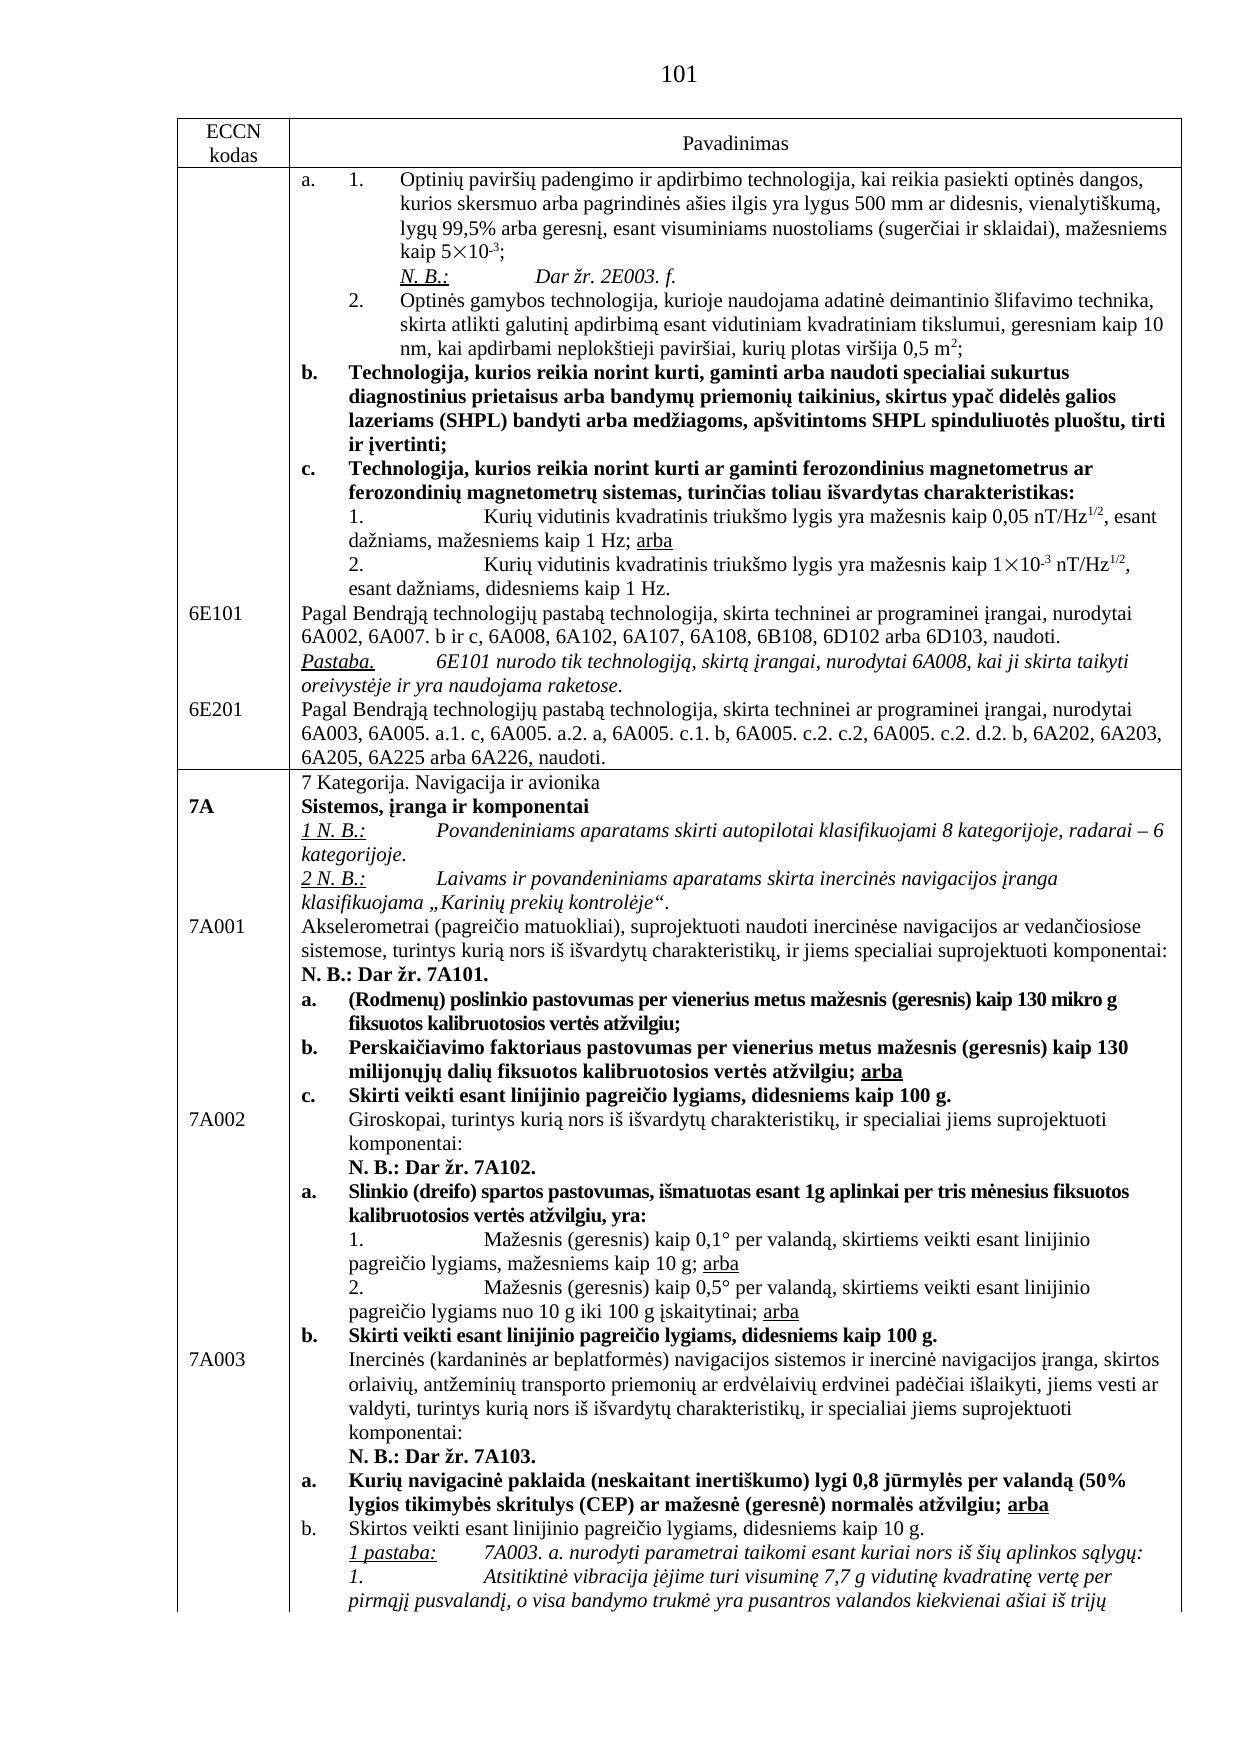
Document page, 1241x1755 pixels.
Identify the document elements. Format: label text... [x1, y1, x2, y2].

table_cell Akselerometrai (pagreičio matuokliai), suprojektuoti naudoti inercinėse navigacijos ar vedančiosiose sistemose, turintys kurią nors iš išvardytų charakteristikų, ir jiems specialiai suprojektuoti komponentai: N. B.: Dar žr. 7A101. [290, 914, 1181, 986]
table_cell [178, 1227, 289, 1323]
table_cell Skirtos veikti esant linijinio pagreičio lygiams, didesniems kaip 10 g. [337, 1516, 1181, 1540]
table_cell [178, 1035, 289, 1083]
table_cell [178, 360, 289, 456]
table_cell a. [290, 168, 337, 263]
table_cell Technologija, kurios reikia norint kurti, gaminti arba naudoti specialiai sukurtus diagnostinius prietaisus arba bandymų priemonių taikinius, skirtus ypač didelės galios lazeriams (SHPL) bandyti arba medžiagoms, apšvitintoms SHPL spinduliuotės pluoštu, tirti ir įvertinti; [337, 360, 1181, 456]
table_cell 1 pastaba: 7A003. a. nurodyti parametrai taikomi esant kuriai nors iš šių aplinkos sąlygų: 1. Atsitiktinė vibracija įėjime turi visuminę 7,7 g vidutinę kvadratinę vertę per pirmąjį pusvalandį, o visa bandymo trukmė yra pusantros valandos kiekvienai ašiai iš trijų [337, 1540, 1181, 1612]
table_cell [178, 1516, 289, 1540]
table_cell [290, 1540, 337, 1612]
table_cell 2. [337, 288, 389, 360]
table_cell Optinių paviršių padengimo ir apdirbimo technologija, kai reikia pasiekti optinės dangos, kurios skersmuo arba pagrindinės ašies ilgis yra lygus 500 mm ar didesnis, vienalytiškumą, lygų 99,5% arba geresnį, esant visuminiams nuostoliams (sugerčiai ir sklaidai), mažesniems kaip 5103; [389, 168, 1181, 263]
table_cell 2. Kurių vidutinis kvadratinis triukšmo lygis yra mažesnis kaip 1103 nT/Hz1/2, esant dažniams, didesniems kaip 1 Hz. [337, 552, 1181, 600]
table_cell [178, 168, 289, 263]
table_cell Technologija, kurios reikia norint kurti ar gaminti ferozondinius magnetometrus ar ferozondinių magnetometrų sistemas, turinčias toliau išvardytas charakteristikas: [337, 456, 1181, 504]
table_cell [290, 288, 337, 360]
table_cell [290, 504, 337, 552]
table_cell 7A003 [178, 1348, 289, 1468]
table_header ECCN kodas [178, 119, 289, 167]
table_cell c. [290, 1083, 337, 1107]
table_cell a. [290, 1468, 337, 1516]
table_cell [178, 1323, 289, 1347]
table_cell Skirti veikti esant linijinio pagreičio lygiams, didesniems kaip 100 g. [337, 1323, 1181, 1347]
table_cell 7A [178, 794, 289, 914]
table_cell b. [290, 1035, 337, 1083]
table_cell [178, 1083, 289, 1107]
table_cell Kurių navigacinė paklaida (neskaitant inertiškumo) lygi 0,8 jūrmylės per valandą (50% lygios tikimybės skritulys (CEP) ar mažesnė (geresnė) normalės atžvilgiu; arba [337, 1468, 1181, 1516]
table_cell 7 Kategorija. Navigacija ir avionika [290, 770, 1181, 794]
table_cell Perskaičiavimo faktoriaus pastovumas per vienerius metus mažesnis (geresnis) kaip 130 milijonųjų dalių fiksuotos kalibruotosios vertės atžvilgiu; arba [337, 1035, 1181, 1083]
table_cell N. B.: Dar žr. 2E003. f. [389, 264, 1181, 288]
table_cell Inercinės (kardaninės ar beplatformės) navigacijos sistemos ir inercinė navigacijos įranga, skirtos orlaivių, antžeminių transporto priemonių ar erdvėlaivių erdvinei padėčiai išlaikyti, jiems vesti ar valdyti, turintys kurią nors iš išvardytų charakteristikų, ir specialiai jiems suprojektuoti komponentai: N. B.: Dar žr. 7A103. [337, 1348, 1181, 1468]
table_cell [178, 1179, 289, 1227]
table_cell [290, 264, 337, 288]
table_cell 1. [337, 168, 389, 263]
table_cell [178, 264, 289, 288]
table_cell (Rodmenų) poslinkio pastovumas per vienerius metus mažesnis (geresnis) kaip 130 mikro g fiksuotos kalibruotosios vertės atžvilgiu; [337, 986, 1181, 1034]
table_cell Giroskopai, turintys kurią nors iš išvardytų charakteristikų, ir specialiai jiems suprojektuoti komponentai: N. B.: Dar žr. 7A102. [337, 1107, 1181, 1179]
table_cell 1. Mažesnis (geresnis) kaip 0,1° per valandą, skirtiems veikti esant linijinio pagreičio lygiams, mažesniems kaip 10 g; arba 2. Mažesnis (geresnis) kaip 0,5° per valandą, skirtiems veikti esant linijinio pagreičio lygiams nuo 10 g iki 100 g įskaitytinai; arba [337, 1227, 1181, 1323]
table_cell Pagal Bendrąją technologijų pastabą technologija, skirta techninei ar programinei įrangai, nurodytai 6A002, 6A007. b ir c, 6A008, 6A102, 6A107, 6A108, 6B108, 6D102 arba 6D103, naudoti. [290, 600, 1181, 648]
table_cell b. [290, 360, 337, 456]
table_cell Slinkio (dreifo) spartos pastovumas, išmatuotas esant 1g aplinkai per tris mėnesius fiksuotos kalibruotosios vertės atžvilgiu, yra: [337, 1179, 1181, 1227]
table_cell 1. Kurių vidutinis kvadratinis triukšmo lygis yra mažesnis kaip 0,05 nT/Hz1/2, esant dažniams, mažesniems kaip 1 Hz; arba [337, 504, 1181, 552]
table_cell [290, 1227, 337, 1323]
table_cell Pagal Bendrąją technologijų pastabą technologija, skirta techninei ar programinei įrangai, nurodytai 6A003, 6A005. a.1. c, 6A005. a.2. a, 6A005. c.1. b, 6A005. c.2. c.2, 6A005. c.2. d.2. b, 6A202, 6A203, 6A205, 6A225 arba 6A226, naudoti. [290, 697, 1181, 769]
table_cell [290, 552, 337, 600]
table_header Pavadinimas [290, 119, 1181, 167]
table_cell b. [290, 1323, 337, 1347]
table_cell [178, 1468, 289, 1516]
table_cell [178, 504, 289, 552]
table_cell c. [290, 456, 337, 504]
table_cell 6E101 [178, 600, 289, 648]
table_cell [178, 288, 289, 360]
table_cell Skirti veikti esant linijinio pagreičio lygiams, didesniems kaip 100 g. [337, 1083, 1181, 1107]
table_cell 7A002 [178, 1107, 289, 1179]
table_cell [290, 1348, 337, 1468]
table_cell b. [290, 1516, 337, 1540]
table_cell a. [290, 1179, 337, 1227]
table_cell 7A001 [178, 914, 289, 986]
table_cell [337, 264, 389, 288]
table_cell [178, 552, 289, 600]
table_cell a. [290, 986, 337, 1034]
table_cell [178, 456, 289, 504]
table_cell Sistemos, įranga ir komponentai 1 N. B.: Povandeniniams aparatams skirti autopilotai klasifikuojami 8 kategorijoje, radarai – 6 kategorijoje. 2 N. B.: Laivams ir povandeniniams aparatams skirta inercinės navigacijos įranga klasifikuojama „Karinių prekių kontrolėje“. [290, 794, 1181, 914]
table_cell [178, 1540, 289, 1612]
table_cell [178, 649, 289, 697]
table_cell [290, 1107, 337, 1179]
table_cell Optinės gamybos technologija, kurioje naudojama adatinė deimantinio šlifavimo technika, skirta atlikti galutinį apdirbimą esant vidutiniam kvadratiniam tikslumui, geresniam kaip 10 nm, kai apdirbami neplokštieji paviršiai, kurių plotas viršija 0,5 m2; [389, 288, 1181, 360]
table_cell 6E201 [178, 697, 289, 769]
table_cell [178, 770, 289, 794]
table_cell [178, 986, 289, 1034]
table_cell Pastaba. 6E101 nurodo tik technologiją, skirtą įrangai, nurodytai 6A008, kai ji skirta taikyti oreivystėje ir yra naudojama raketose. [290, 649, 1181, 697]
